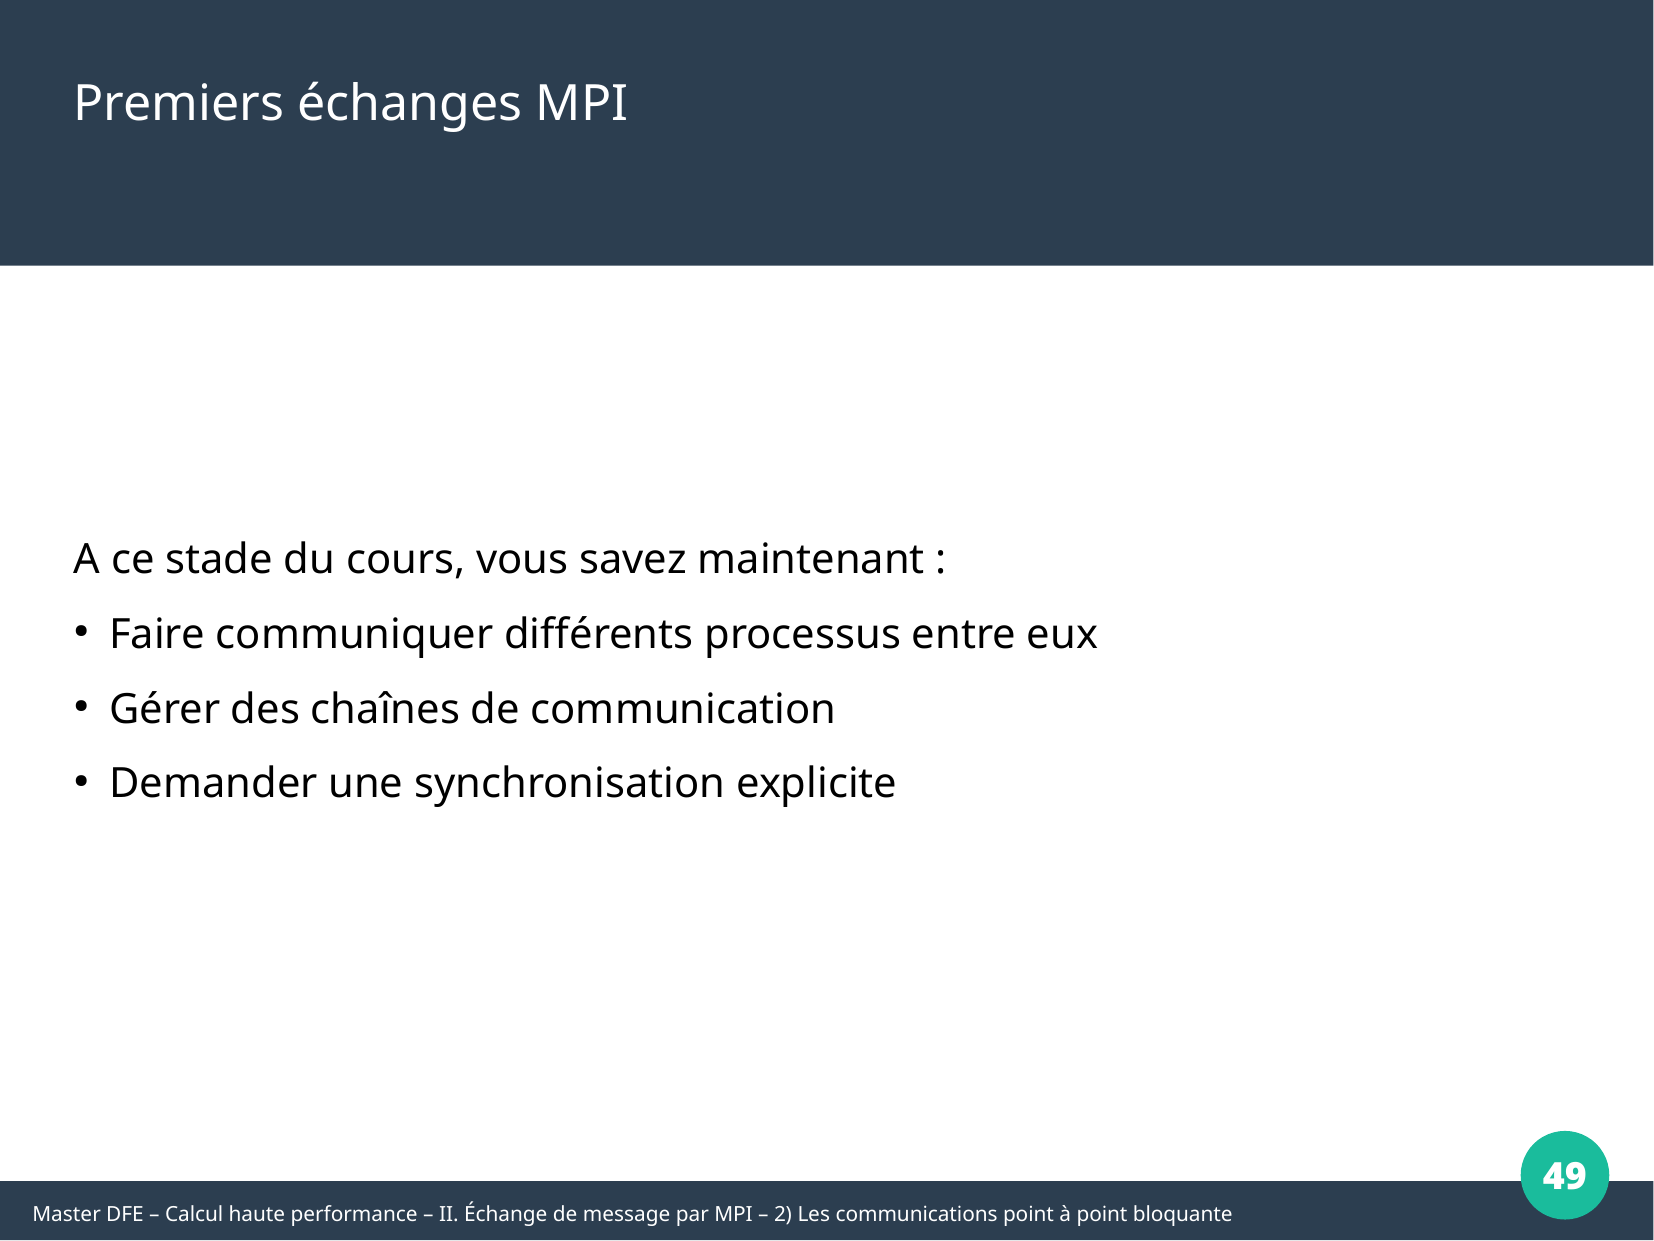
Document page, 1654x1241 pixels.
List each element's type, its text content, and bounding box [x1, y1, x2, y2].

text_box A ce stade du cours, vous savez maintenant : Faire communiquer différents processus entre eux Gérer des chaînes de communication Demander une synchronisation explicite [59, 521, 1619, 816]
text_box Master DFE – Calcul haute performance – II. Échange de message par MPI – 2) Les communications point à point bloquante [17, 1191, 1436, 1235]
text_box Premiers échanges MPI [59, 59, 1477, 187]
